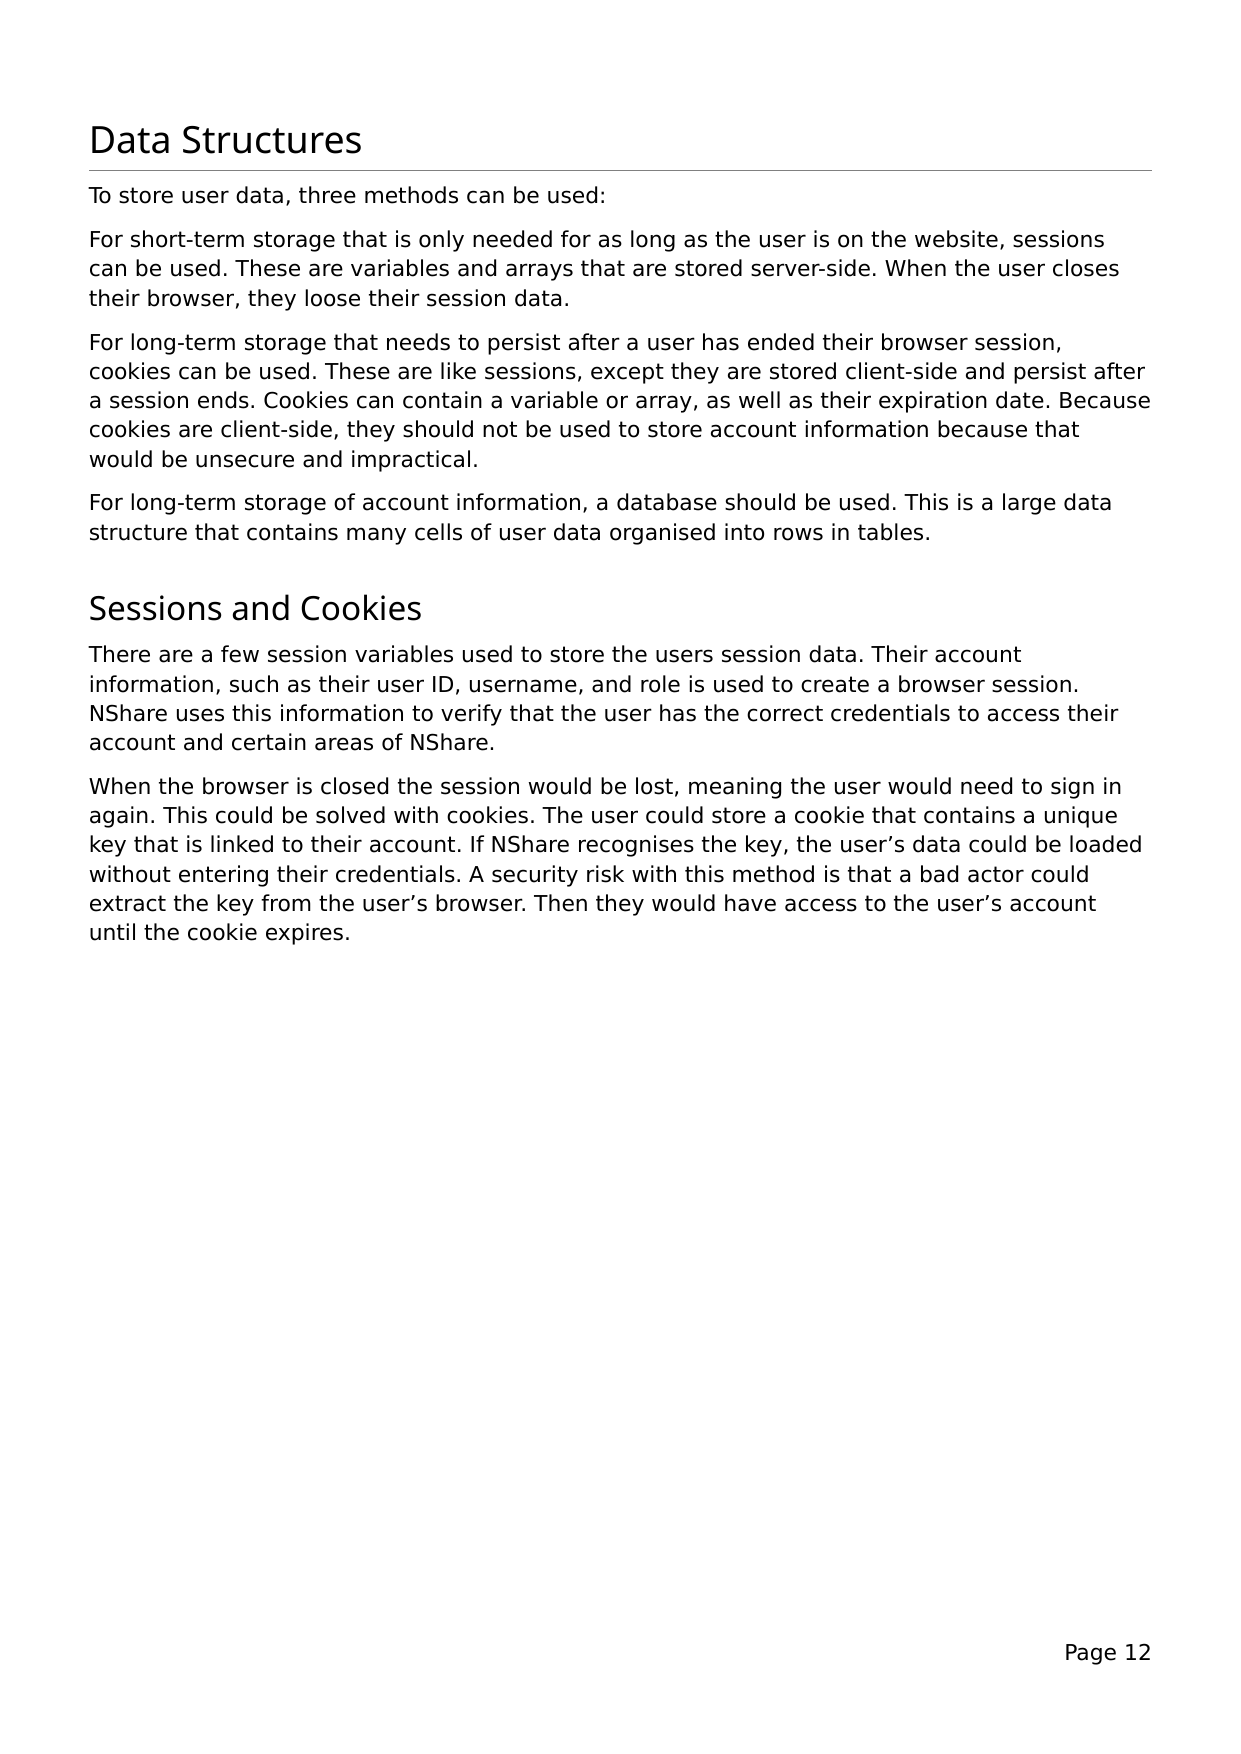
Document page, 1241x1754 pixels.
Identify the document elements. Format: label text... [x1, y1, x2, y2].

text For long-term storage that needs to persist after a user has ended their browser session, cookies can be used. These are like sessions, except they are stored client-side and persist after a session ends. Cookies can contain a variable or array, as well as their expiration date. Because cookies are client-side, they should not be used to store account information because that would be unsecure and impractical. [88, 329, 1152, 472]
text For short-term storage that is only needed for as long as the user is on the website, sessions can be used. These are variables and arrays that are stored server-side. When the user closes their browser, they loose their session data. [88, 227, 1152, 311]
subtitle Data Structures [88, 113, 1152, 171]
text When the browser is closed the session would be lost, meaning the user would need to sign in again. This could be solved with cookies. The user could store a cookie that contains a unique key that is linked to their account. If NShare recognises the key, the user’s data could be loaded without entering their credentials. A security risk with this method is that a bad actor could extract the key from the user’s browser. Then they would have access to the user’s account until the cookie expires. [88, 774, 1152, 946]
subtitle Sessions and Cookies [88, 584, 1152, 630]
text To store user data, three methods can be used: [88, 183, 1152, 209]
text For long-term storage of account information, a database should be used. This is a large data structure that contains many cells of user data organised into rows in tables. [88, 491, 1152, 545]
text There are a few session variables used to store the users session data. Their account information, such as their user ID, username, and role is used to create a browser session. NShare uses this information to verify that the user has the correct credentials to access their account and certain areas of NShare. [88, 642, 1152, 756]
